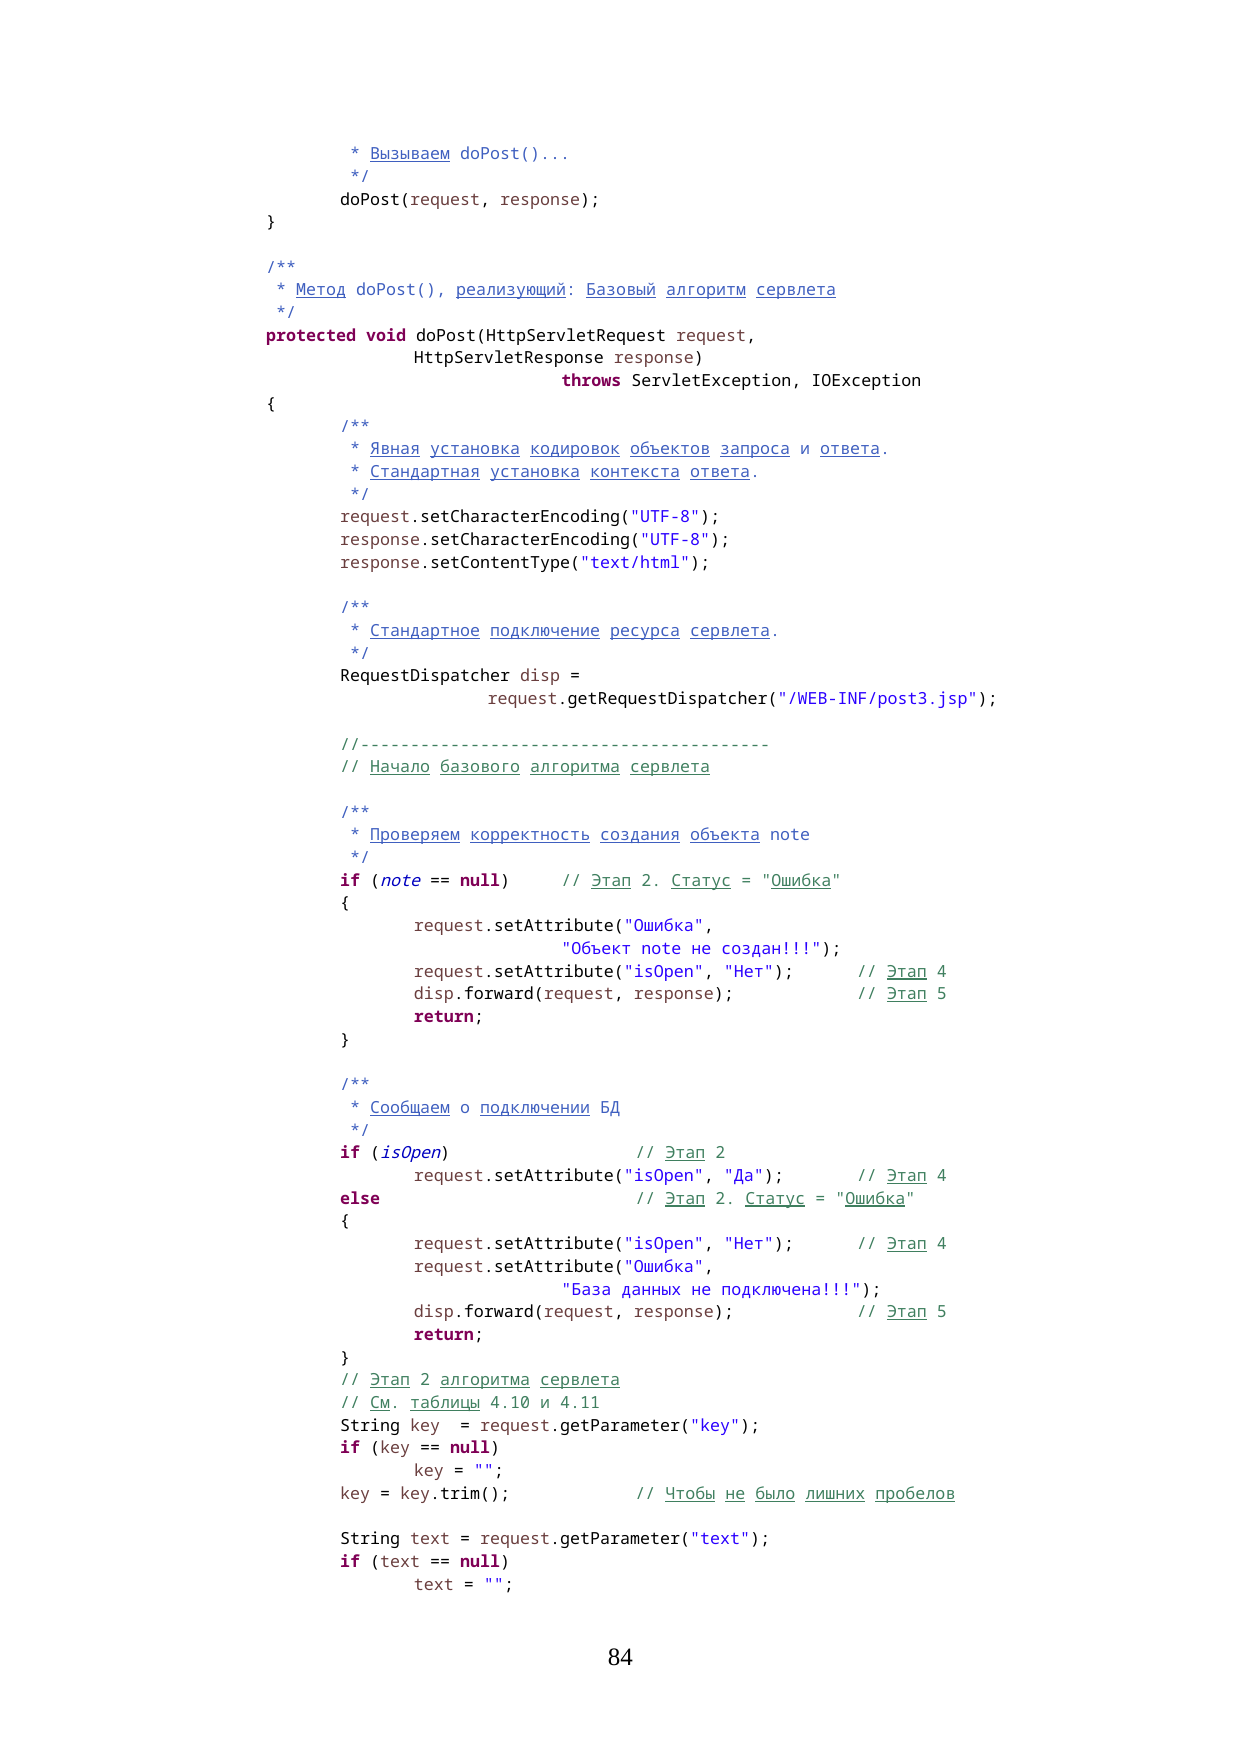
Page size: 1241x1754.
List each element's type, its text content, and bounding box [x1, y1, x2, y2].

text * Сообщаем о подключении БД [118, 1096, 1122, 1118]
text else // Этап 2. Статус = "Ошибка" [118, 1186, 1122, 1209]
text disp.forward(request, response); // Этап 5 [118, 1300, 1122, 1323]
text */ [118, 641, 1122, 664]
text disp.forward(request, response); // Этап 5 [118, 982, 1122, 1005]
text * Стандартная установка контекста ответа. [118, 460, 1122, 482]
text String text = request.getParameter("text"); [118, 1527, 1122, 1550]
text protected void doPost(HttpServletRequest request, [118, 323, 1122, 346]
text * Вызываем doPost()... [118, 142, 1122, 164]
text HttpServletResponse response) [118, 346, 1122, 369]
text request.setCharacterEncoding("UTF-8"); [118, 505, 1122, 528]
text request.setAttribute("isOpen", "Да"); // Этап 4 [118, 1164, 1122, 1186]
text /** [118, 255, 1122, 278]
text request.setAttribute("isOpen", "Нет"); // Этап 4 [118, 1232, 1122, 1254]
text if (text == null) [118, 1550, 1122, 1572]
text request.setAttribute("Ошибка", [118, 914, 1122, 937]
text // Этап 2 алгоритма сервлета [118, 1368, 1122, 1391]
text /** [118, 414, 1122, 437]
text */ [118, 301, 1122, 323]
text key = key.trim(); // Чтобы не было лишних пробелов [118, 1482, 1122, 1504]
text key = ""; [118, 1459, 1122, 1482]
text if (isOpen) // Этап 2 [118, 1141, 1122, 1164]
text RequestDispatcher disp = [118, 664, 1122, 687]
text if (note == null) // Этап 2. Статус = "Ошибка" [118, 868, 1122, 891]
text throws ServletException, IOException [118, 369, 1122, 392]
text { [118, 1209, 1122, 1232]
text text = ""; [118, 1572, 1122, 1595]
text return; [118, 1005, 1122, 1027]
text * Стандартное подключение ресурса сервлета. [118, 619, 1122, 641]
text /** [118, 800, 1122, 823]
text request.getRequestDispatcher("/WEB-INF/post3.jsp"); [118, 687, 1122, 709]
text request.setAttribute("Ошибка", [118, 1254, 1122, 1277]
text //----------------------------------------- [118, 732, 1122, 755]
text } [118, 1345, 1122, 1368]
text return; [118, 1323, 1122, 1345]
text * Явная установка кодировок объектов запроса и ответа. [118, 437, 1122, 460]
text /** [118, 1073, 1122, 1096]
text // См. таблицы 4.10 и 4.11 [118, 1391, 1122, 1413]
text String key = request.getParameter("key"); [118, 1413, 1122, 1436]
text { [118, 392, 1122, 414]
text * Проверяем корректность создания объекта note [118, 823, 1122, 846]
text } [118, 1027, 1122, 1050]
text response.setCharacterEncoding("UTF-8"); [118, 528, 1122, 551]
text */ [118, 846, 1122, 868]
text /** [118, 596, 1122, 619]
text request.setAttribute("isOpen", "Нет"); // Этап 4 [118, 959, 1122, 982]
text */ [118, 482, 1122, 505]
text * Метод doPost(), реализующий: Базовый алгоритм сервлета [118, 278, 1122, 301]
text "База данных не подключена!!!"); [118, 1277, 1122, 1300]
text // Начало базового алгоритма сервлета [118, 755, 1122, 778]
text { [118, 891, 1122, 914]
text */ [118, 164, 1122, 187]
text */ [118, 1118, 1122, 1141]
text response.setContentType("text/html"); [118, 551, 1122, 573]
text } [118, 210, 1122, 233]
text doPost(request, response); [118, 187, 1122, 210]
text "Объект note не создан!!!"); [118, 937, 1122, 959]
text if (key == null) [118, 1436, 1122, 1459]
